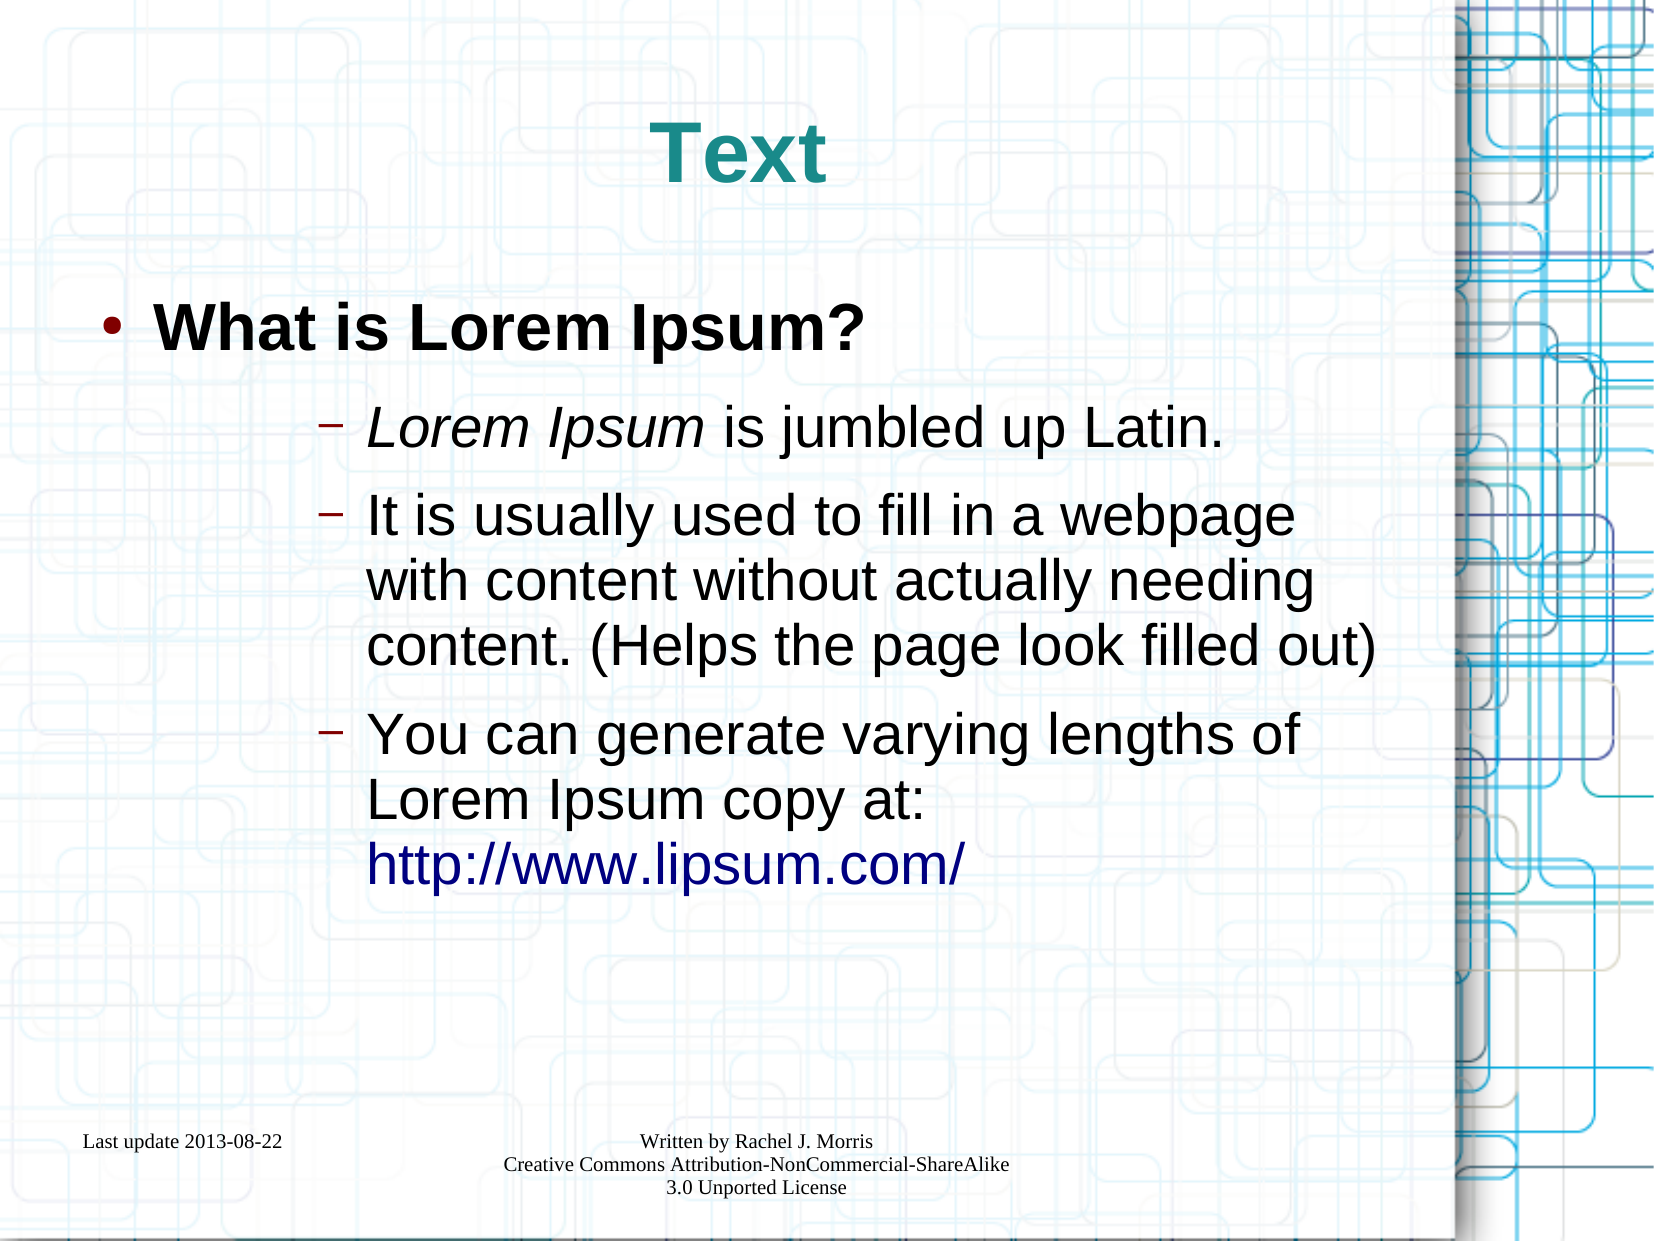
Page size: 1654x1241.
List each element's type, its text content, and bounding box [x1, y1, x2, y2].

title Text [59, 49, 1418, 257]
list What is Lorem Ipsum? Lorem Ipsum is jumbled up Latin. It is usually used to fill in a webpage with content without actually needing content. (Helps the page look filled out) You can generate varying lengths of Lorem Ipsum copy at: http://www.lipsum.com/ [82, 290, 1418, 1010]
picture [0, 0, 1654, 1241]
